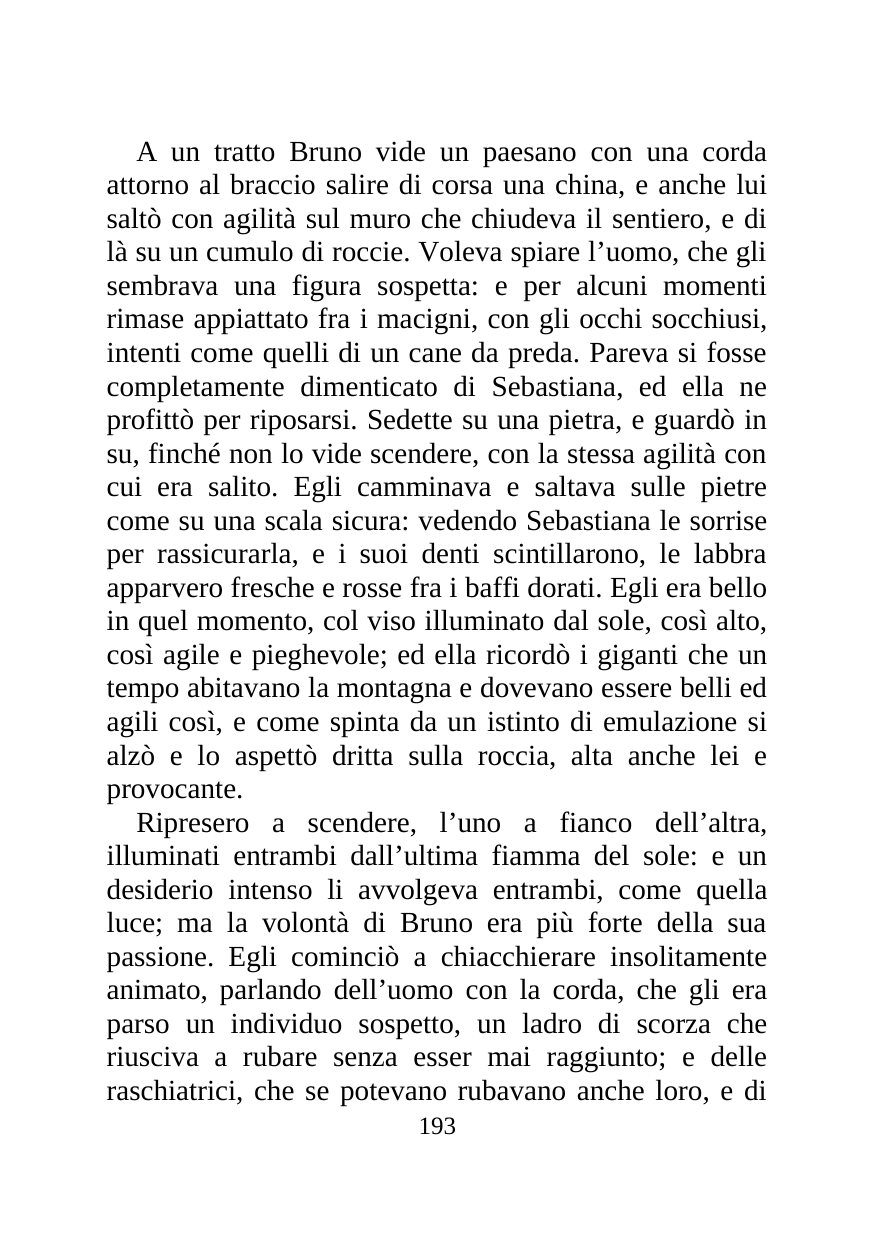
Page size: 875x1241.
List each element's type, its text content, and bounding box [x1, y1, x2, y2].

text Ripresero a scendere, l’uno a fianco dell’altra, illuminati entrambi dall’ultima fiamma del sole: e un desiderio intenso li avvolgeva entrambi, come quella luce; ma la volontà di Bruno era più forte della sua passione. Egli cominciò a chiacchierare insolitamente animato, parlando dell’uomo con la corda, che gli era parso un individuo sospetto, un ladro di scorza che riusciva a rubare senza esser mai raggiunto; e delle raschiatrici, che se potevano rubavano anche loro, e di [106, 805, 768, 1107]
text A un tratto Bruno vide un paesano con una corda attorno al braccio salire di corsa una china, e anche lui saltò con agilità sul muro che chiudeva il sentiero, e di là su un cumulo di roccie. Voleva spiare l’uomo, che gli sembrava una figura sospetta: e per alcuni momenti rimase appiattato fra i macigni, con gli occhi socchiusi, intenti come quelli di un cane da preda. Pareva si fosse completamente dimenticato di Sebastiana, ed ella ne profittò per riposarsi. Sedette su una pietra, e guardò in su, finché non lo vide scendere, con la stessa agilità con cui era salito. Egli camminava e saltava sulle pietre come su una scala sicura: vedendo Sebastiana le sorrise per rassicurarla, e i suoi denti scintillarono, le labbra apparvero fresche e rosse fra i baffi dorati. Egli era bello in quel momento, col viso illuminato dal sole, così alto, così agile e pieghevole; ed ella ricordò i giganti che un tempo abitavano la montagna e dovevano essere belli ed agili così, e come spinta da un istinto di emulazione si alzò e lo aspettò dritta sulla roccia, alta anche lei e provocante. [106, 134, 768, 805]
